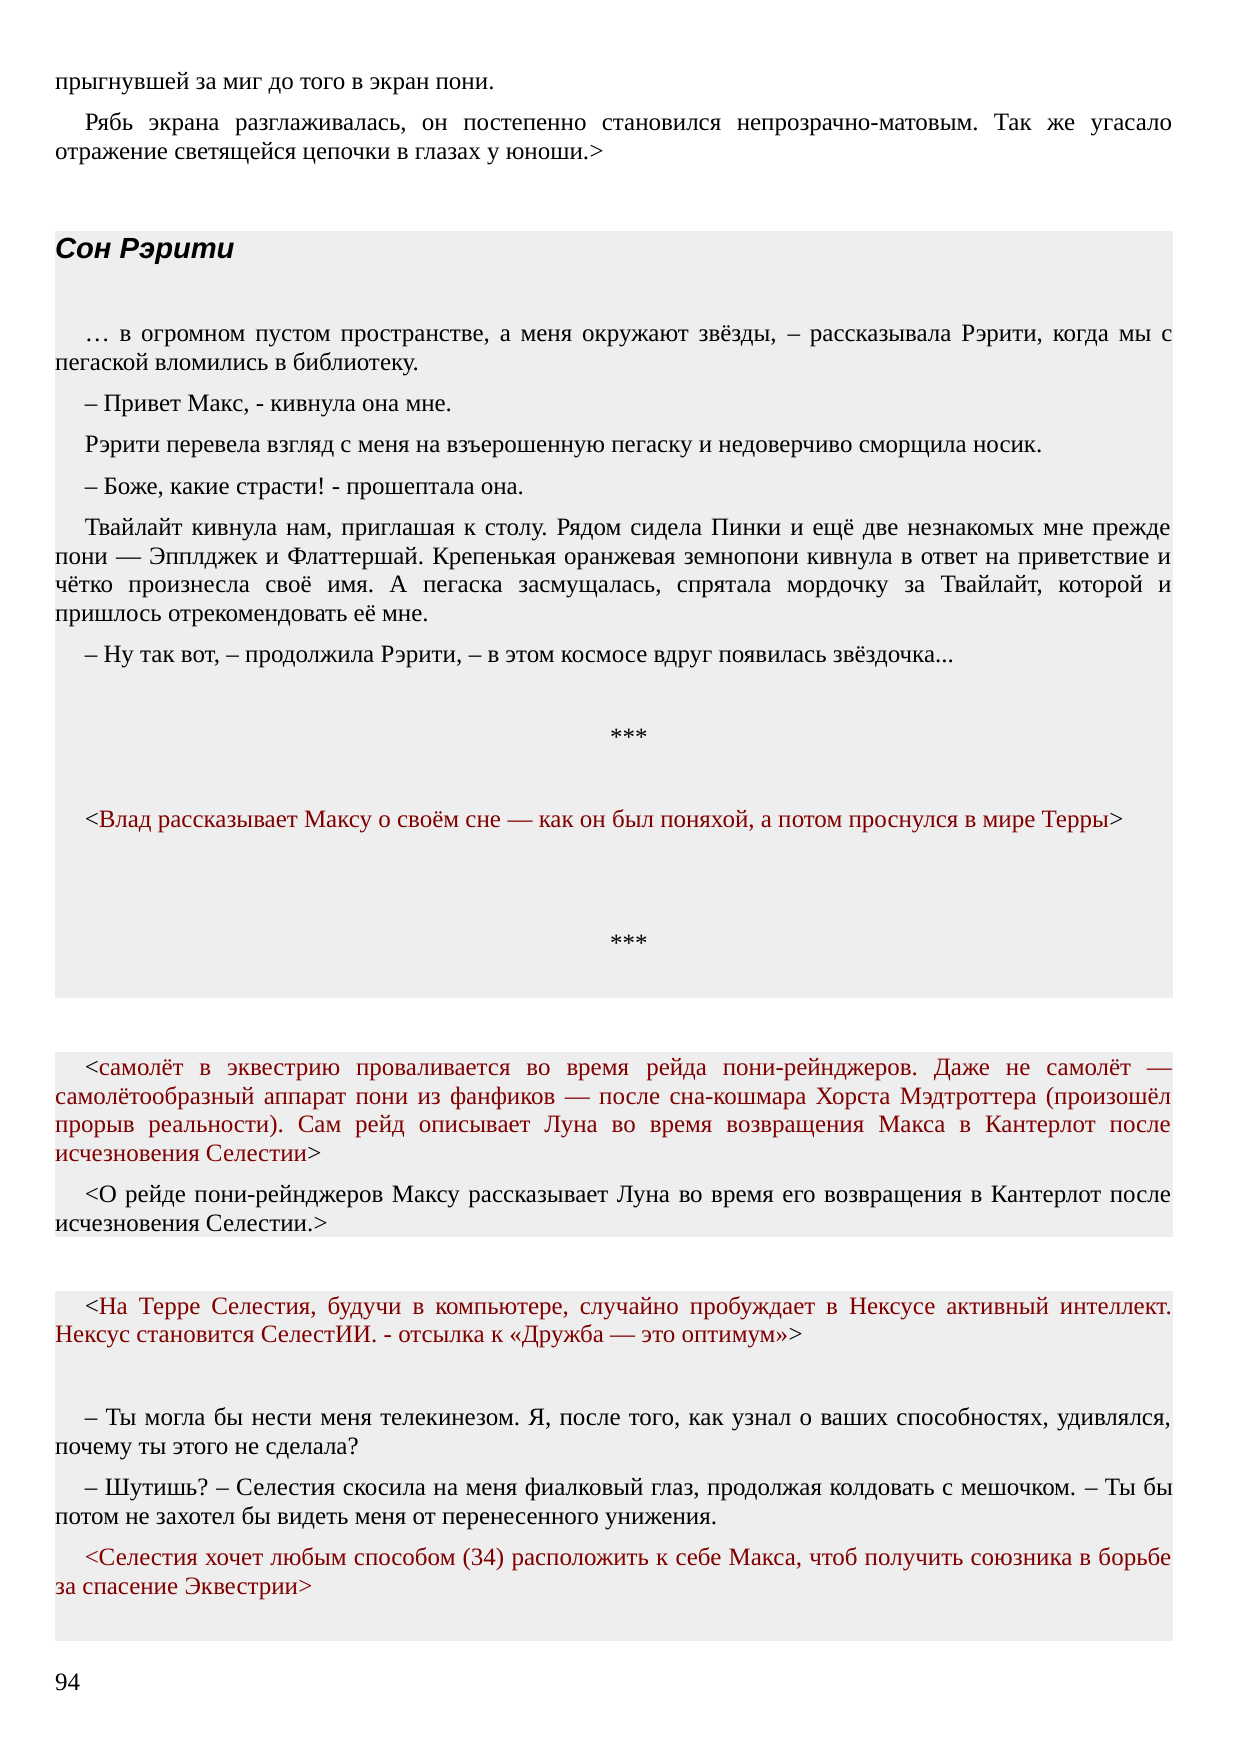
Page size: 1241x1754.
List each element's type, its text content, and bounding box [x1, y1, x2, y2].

text *** [55, 928, 1173, 957]
text <Влад рассказывает Максу о своём сне — как он был поняхой, а потом проснулся в мире Терры> [55, 804, 1173, 833]
text <На Терре Селестия, будучи в компьютере, случайно пробуждает в Нексусе активный интеллект. Нексус становится СелестИИ. - отсылка к «Дружба — это оптимум»> [55, 1291, 1173, 1348]
text прыгнувшей за миг до того в экран пони. [55, 66, 1173, 95]
text <Селестия хочет любым способом (34) расположить к себе Макса, чтоб получить союзника в борьбе за спасение Эквестрии> [55, 1542, 1173, 1599]
text – Шутишь? – Селестия скосила на меня фиалковый глаз, продолжая колдовать с мешочком. – Ты бы потом не захотел бы видеть меня от перенесенного унижения. [55, 1472, 1173, 1529]
text Рябь экрана разглаживалась, он постепенно становился непрозрачно-матовым. Так же угасало отражение светящейся цепочки в глазах у юноши.> [55, 107, 1173, 165]
text Рэрити перевела взгляд с меня на взъерошенную пегаску и недоверчиво сморщила носик. [55, 429, 1173, 458]
subtitle Сон Рэрити [55, 231, 1173, 264]
text *** [55, 722, 1173, 751]
text <самолёт в эквестрию проваливается во время рейда пони-рейнджеров. Даже не самолёт — самолётообразный аппарат пони из фанфиков — после сна-кошмара Хорста Мэдтроттера (произошёл прорыв реальности). Сам рейд описывает Луна во время возвращения Макса в Кантерлот после исчезновения Селестии> [55, 1052, 1173, 1167]
text – Боже, какие страсти! - прошептала она. [55, 471, 1173, 499]
text – Ну так вот, – продолжила Рэрити, – в этом космосе вдруг появилась звёздочка... [55, 639, 1173, 668]
text <О рейде пони-рейнджеров Максу рассказывает Луна во время его возвращения в Кантерлот после исчезновения Селестии.> [55, 1179, 1173, 1237]
text … в огромном пустом пространстве, а меня окружают звёзды, – рассказывала Рэрити, когда мы с пегаской вломились в библиотеку. [55, 318, 1173, 376]
text – Ты могла бы нести меня телекинезом. Я, после того, как узнал о ваших способностях, удивлялся, почему ты этого не сделала? [55, 1402, 1173, 1459]
text – Привет Макс, - кивнула она мне. [55, 388, 1173, 417]
text Твайлайт кивнула нам, приглашая к столу. Рядом сидела Пинки и ещё две незнакомых мне прежде пони — Эпплджек и Флаттершай. Крепенькая оранжевая земнопони кивнула в ответ на приветствие и чётко произнесла своё имя. А пегаска засмущалась, спрятала мордочку за Твайлайт, которой и пришлось отрекомендовать её мне. [55, 512, 1173, 627]
